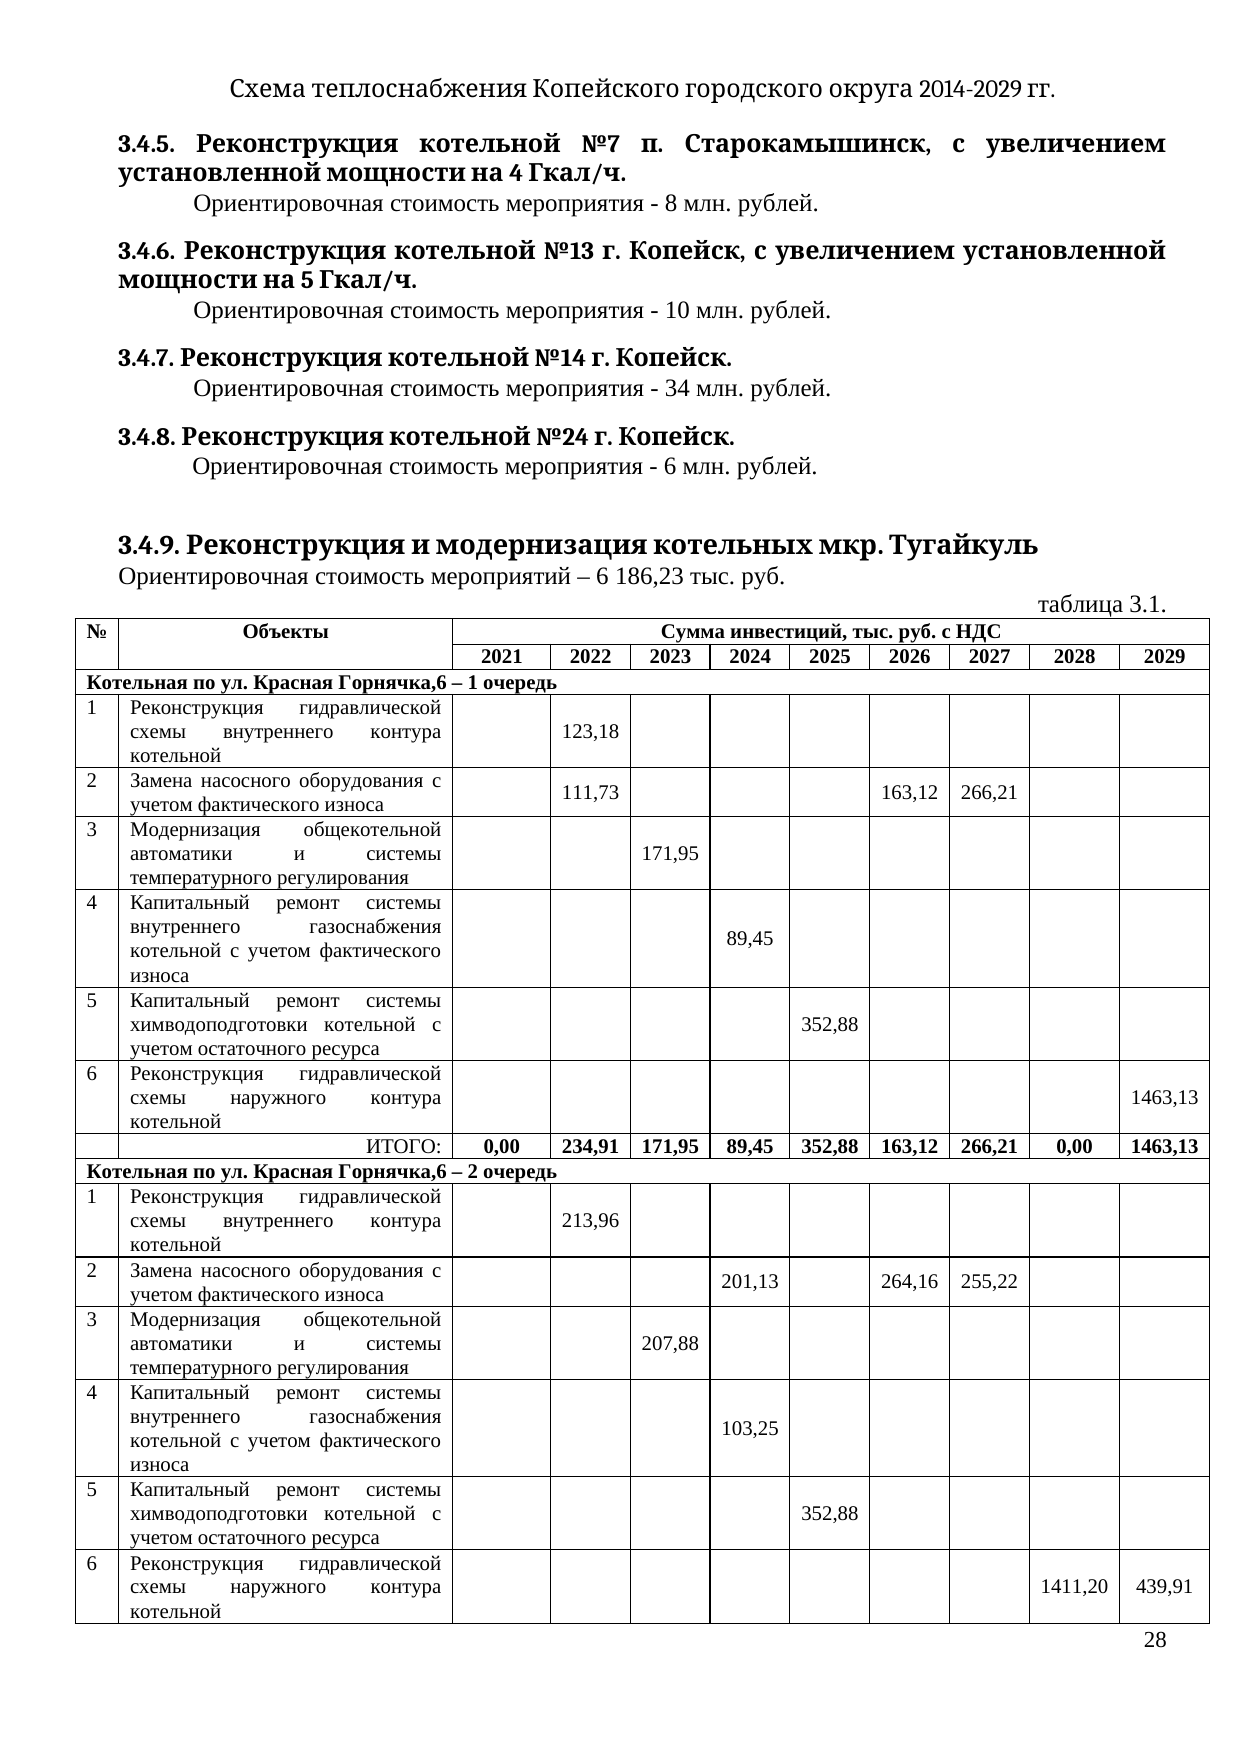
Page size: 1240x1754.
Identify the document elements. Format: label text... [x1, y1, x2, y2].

table_cell [950, 988, 1029, 1060]
table_cell 2023 [631, 645, 709, 668]
table_cell 1 [76, 695, 118, 767]
table_cell [453, 695, 550, 767]
table_cell [1030, 1258, 1119, 1306]
table_cell 1463,13 [1120, 1134, 1209, 1158]
table_cell 2022 [551, 645, 630, 668]
table_cell [453, 890, 550, 987]
table_cell [453, 768, 550, 816]
table_cell [790, 1550, 869, 1623]
table_cell [1120, 1184, 1209, 1256]
table_cell [453, 1307, 550, 1379]
table_cell [790, 1061, 869, 1133]
table_cell 2 [76, 768, 118, 816]
table_cell [453, 1477, 550, 1549]
table_cell 439,91 [1120, 1550, 1209, 1623]
text Ориентировочная стоимость мероприятия - 6 млн. рублей. [118, 451, 1167, 480]
table_cell 352,88 [790, 1477, 869, 1549]
table_cell [631, 1184, 709, 1256]
table_cell ИТОГО: [119, 1134, 452, 1158]
table_cell [1120, 695, 1209, 767]
text таблица 3.1. [118, 589, 1167, 618]
table_cell [1030, 817, 1119, 889]
table_cell [551, 1380, 630, 1476]
table_cell [631, 1550, 709, 1623]
table_cell [870, 1380, 949, 1476]
table_cell [870, 1061, 949, 1133]
table_cell [1030, 988, 1119, 1060]
table_cell [1120, 817, 1209, 889]
table_cell [453, 1184, 550, 1256]
table_cell [1120, 1380, 1209, 1476]
table_cell [950, 817, 1029, 889]
table_cell [551, 988, 630, 1060]
table_cell Замена насосного оборудования с учетом фактического износа [119, 1258, 452, 1306]
table_cell 255,22 [950, 1258, 1029, 1306]
table_cell Котельная по ул. Красная Горнячка,6 – 1 очередь [76, 670, 1209, 694]
table_cell [790, 817, 869, 889]
table_cell [631, 1380, 709, 1476]
table_cell [711, 1061, 789, 1133]
table_cell Котельная по ул. Красная Горнячка,6 – 2 очередь [76, 1159, 1209, 1183]
table_cell [453, 1550, 550, 1623]
table_cell [790, 1380, 869, 1476]
table_cell Реконструкция гидравлической схемы наружного контура котельной [119, 1550, 452, 1623]
table_cell Модернизация общекотельной автоматики и системы температурного регулирования [119, 817, 452, 889]
table_cell 234,91 [551, 1134, 630, 1158]
table_cell [870, 1477, 949, 1549]
table_cell [1120, 890, 1209, 987]
table_cell [950, 1184, 1029, 1256]
table_cell 2 [76, 1258, 118, 1306]
table_cell [1030, 695, 1119, 767]
table_cell [631, 1258, 709, 1306]
table_cell [453, 1380, 550, 1476]
table_cell [453, 988, 550, 1060]
table_cell Капитальный ремонт системы внутреннего газоснабжения котельной с учетом фактического износа [119, 890, 452, 987]
table_cell [790, 695, 869, 767]
table_cell 352,88 [790, 1134, 869, 1158]
table_cell [711, 817, 789, 889]
table_cell [870, 1307, 949, 1379]
table_cell 163,12 [870, 1134, 949, 1158]
table_cell [551, 1258, 630, 1306]
table_cell [453, 817, 550, 889]
table_cell [1030, 1061, 1119, 1133]
table_cell [453, 1061, 550, 1133]
table_cell [631, 1477, 709, 1549]
subtitle 3.4.7. Реконструкция котельной №14 г. Копейск. [118, 344, 1167, 373]
table_cell [870, 1184, 949, 1256]
table_cell [453, 1258, 550, 1306]
table_cell 201,13 [711, 1258, 789, 1306]
table_cell [1030, 890, 1119, 987]
table_cell [950, 1477, 1029, 1549]
table_cell 352,88 [790, 988, 869, 1060]
table_cell [950, 1307, 1029, 1379]
table_cell [1030, 1380, 1119, 1476]
table_cell [711, 695, 789, 767]
table_cell 1 [76, 1184, 118, 1256]
subtitle 3.4.5. Реконструкция котельной №7 п. Старокамышинск, с увеличением установленной мощности на 4 Гкал/ч. [118, 130, 1167, 188]
table_cell [790, 768, 869, 816]
subtitle 3.4.8. Реконструкция котельной №24 г. Копейск. [118, 423, 1167, 451]
table_cell 2024 [711, 645, 789, 668]
table_cell 171,95 [631, 817, 709, 889]
table_cell [551, 890, 630, 987]
table_cell [950, 695, 1029, 767]
table_cell [870, 695, 949, 767]
table_cell [950, 1550, 1029, 1623]
table_cell 2021 [453, 645, 550, 668]
table_cell [711, 1550, 789, 1623]
table_cell 111,73 [551, 768, 630, 816]
table_cell 3 [76, 817, 118, 889]
table_cell 2026 [870, 645, 949, 668]
table_cell [1120, 1258, 1209, 1306]
table_cell Замена насосного оборудования с учетом фактического износа [119, 768, 452, 816]
table_cell 3 [76, 1307, 118, 1379]
text Ориентировочная стоимость мероприятия - 8 млн. рублей. [118, 188, 1167, 216]
table_cell [711, 1477, 789, 1549]
table_cell 2025 [790, 645, 869, 668]
table_cell [631, 695, 709, 767]
table_cell [950, 1380, 1029, 1476]
table_cell 89,45 [711, 1134, 789, 1158]
table_cell Капитальный ремонт системы внутреннего газоснабжения котельной с учетом фактического износа [119, 1380, 452, 1476]
table_cell [551, 1477, 630, 1549]
table_cell [790, 1184, 869, 1256]
table_cell [950, 890, 1029, 987]
table_cell Модернизация общекотельной автоматики и системы температурного регулирования [119, 1307, 452, 1379]
table_cell 266,21 [950, 1134, 1029, 1158]
table_cell [870, 988, 949, 1060]
table_cell [1120, 1477, 1209, 1549]
table_cell 123,18 [551, 695, 630, 767]
table_cell 0,00 [453, 1134, 550, 1158]
table_cell [870, 1550, 949, 1623]
table_cell [711, 1307, 789, 1379]
table_cell [950, 1061, 1029, 1133]
text Ориентировочная стоимость мероприятия - 34 млн. рублей. [118, 373, 1167, 402]
table_cell 5 [76, 1477, 118, 1549]
table_cell [631, 1061, 709, 1133]
table_cell 103,25 [711, 1380, 789, 1476]
table_cell [790, 890, 869, 987]
text Ориентировочная стоимость мероприятий – 6 186,23 тыс. руб. [118, 561, 1167, 589]
table_cell [870, 817, 949, 889]
table_cell 6 [76, 1061, 118, 1133]
table_cell 171,95 [631, 1134, 709, 1158]
subtitle 3.4.9. Реконструкция и модернизация котельных мкр. Тугайкуль [118, 530, 1167, 561]
table_cell [1120, 768, 1209, 816]
table_cell [631, 890, 709, 987]
table_cell 2029 [1120, 645, 1209, 668]
table_cell 2028 [1030, 645, 1119, 668]
table_cell [76, 1134, 118, 1158]
text Ориентировочная стоимость мероприятия - 10 млн. рублей. [118, 295, 1167, 323]
table_cell Реконструкция гидравлической схемы наружного контура котельной [119, 1061, 452, 1133]
table_cell Реконструкция гидравлической схемы внутреннего контура котельной [119, 695, 452, 767]
table_cell [711, 768, 789, 816]
table_cell 264,16 [870, 1258, 949, 1306]
table_cell Капитальный ремонт системы химводоподготовки котельной с учетом остаточного ресурса [119, 1477, 452, 1549]
table_cell [631, 988, 709, 1060]
table_cell [1030, 1307, 1119, 1379]
table_cell [551, 1550, 630, 1623]
table_cell 4 [76, 890, 118, 987]
table_cell [1030, 1184, 1119, 1256]
table_cell 0,00 [1030, 1134, 1119, 1158]
table_cell [631, 768, 709, 816]
table_cell 1463,13 [1120, 1061, 1209, 1133]
table_cell 207,88 [631, 1307, 709, 1379]
table_cell [551, 1307, 630, 1379]
table_header Объекты [119, 619, 452, 668]
table_cell [551, 1061, 630, 1133]
table_cell [790, 1307, 869, 1379]
table_cell 89,45 [711, 890, 789, 987]
table_cell [711, 1184, 789, 1256]
table_cell 2027 [950, 645, 1029, 668]
table_cell [711, 988, 789, 1060]
table_cell [1120, 988, 1209, 1060]
table_header Сумма инвестиций, тыс. руб. с НДС [453, 619, 1209, 643]
table_cell Капитальный ремонт системы химводоподготовки котельной с учетом остаточного ресурса [119, 988, 452, 1060]
table_cell 6 [76, 1550, 118, 1623]
table_cell 163,12 [870, 768, 949, 816]
table_cell [1030, 768, 1119, 816]
table_cell Реконструкция гидравлической схемы внутреннего контура котельной [119, 1184, 452, 1256]
table_cell [1030, 1477, 1119, 1549]
table_cell [551, 817, 630, 889]
subtitle 3.4.6. Реконструкция котельной №13 г. Копейск, с увеличением установленной мощности на 5 Гкал/ч. [118, 237, 1167, 295]
table_cell 4 [76, 1380, 118, 1476]
table_cell [790, 1258, 869, 1306]
table_cell [1120, 1307, 1209, 1379]
table_cell 5 [76, 988, 118, 1060]
table_cell 1411,20 [1030, 1550, 1119, 1623]
table_cell [870, 890, 949, 987]
table_cell 213,96 [551, 1184, 630, 1256]
table_cell 266,21 [950, 768, 1029, 816]
table_header № [76, 619, 118, 668]
